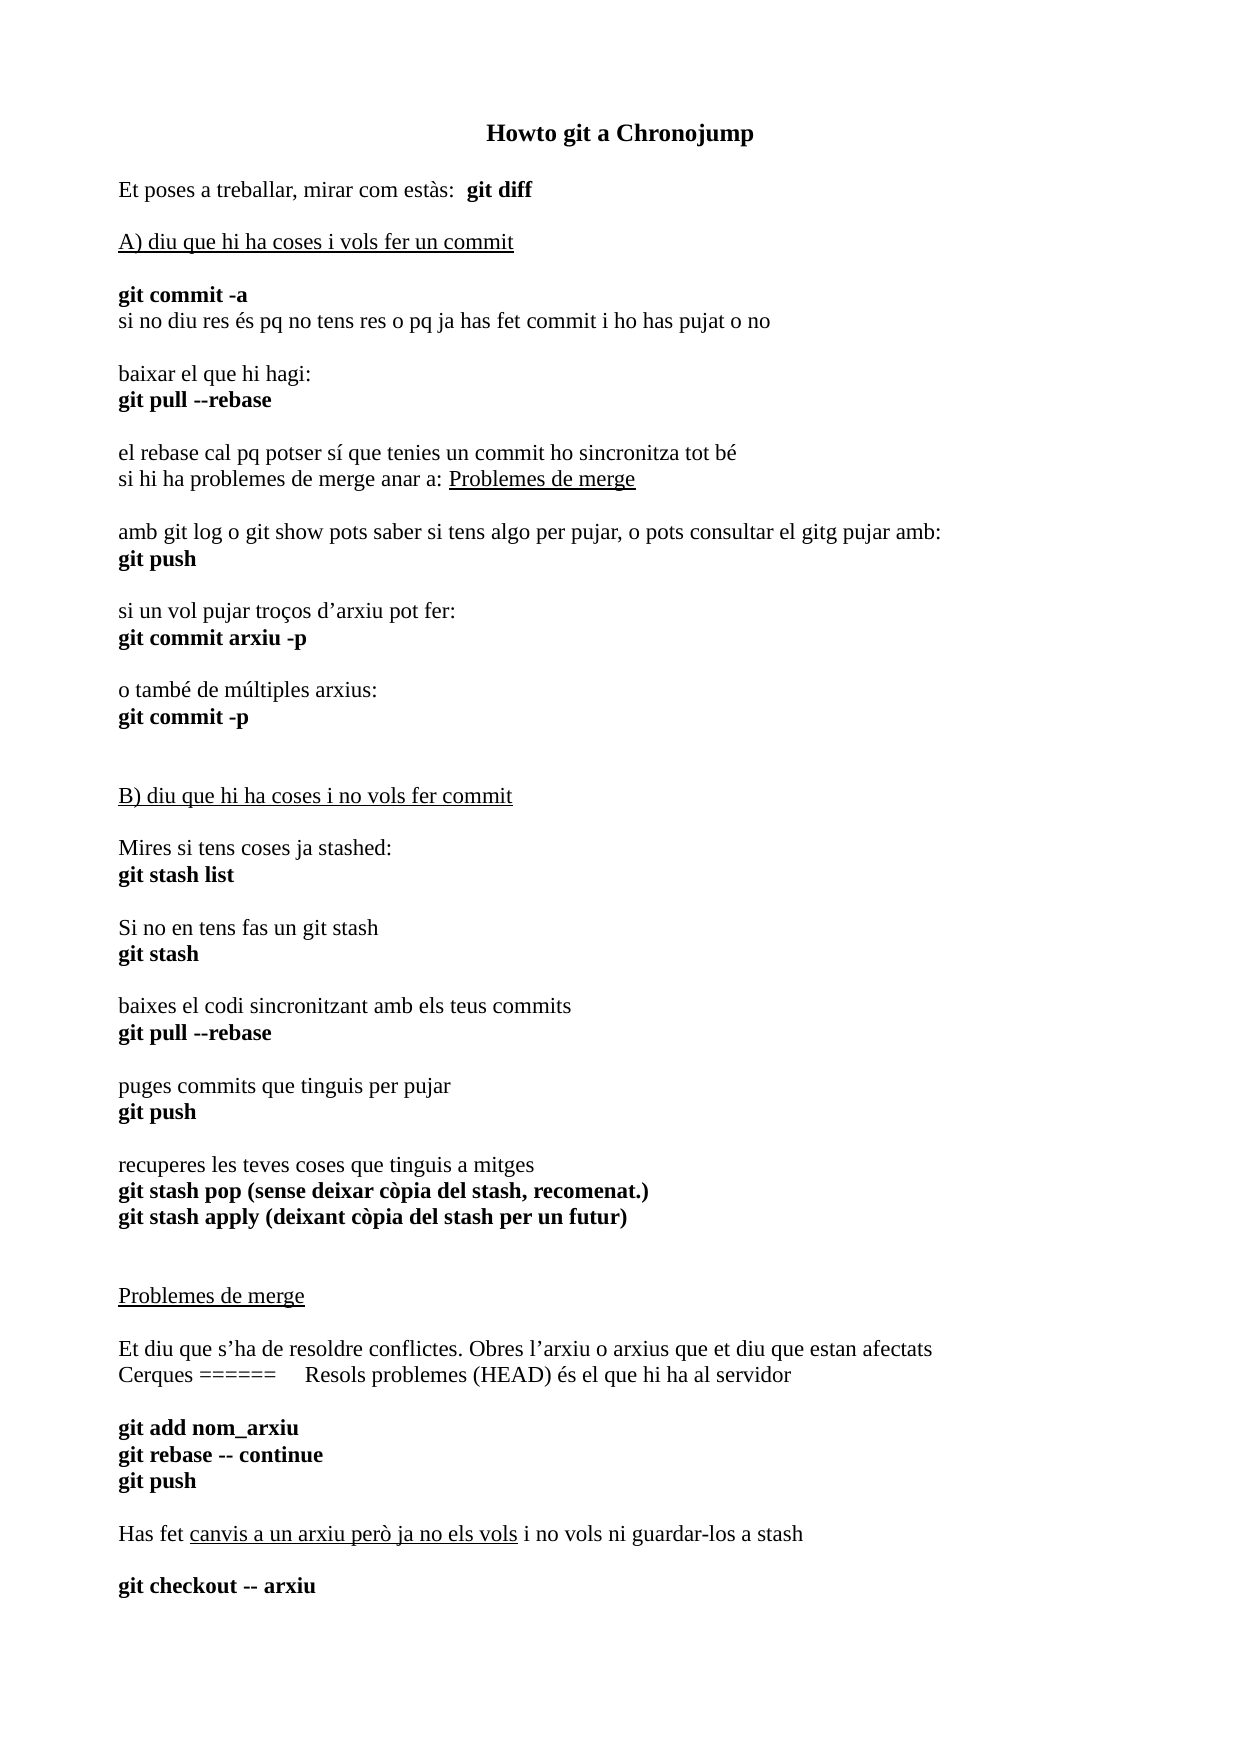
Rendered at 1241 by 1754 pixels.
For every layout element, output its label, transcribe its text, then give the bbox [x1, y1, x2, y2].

text si hi ha problemes de merge anar a: Problemes de merge [118, 466, 1122, 492]
text git stash [118, 940, 1122, 966]
text A) diu que hi ha coses i vols fer un commit [118, 228, 1122, 255]
text el rebase cal pq potser sí que tenies un commit ho sincronitza tot bé [118, 439, 1122, 466]
text git rebase -- continue [118, 1441, 1122, 1467]
text B) diu que hi ha coses i no vols fer commit [118, 782, 1122, 808]
text Mires si tens coses ja stashed: [118, 834, 1122, 861]
text amb git log o git show pots saber si tens algo per pujar, o pots consultar el gitg pujar amb: [118, 518, 1122, 544]
text si un vol pujar troços d’arxiu pot fer: [118, 597, 1122, 624]
text git stash pop (sense deixar còpia del stash, recomenat.) [118, 1177, 1122, 1203]
text Has fet canvis a un arxiu però ja no els vols i no vols ni guardar-los a stash [118, 1520, 1122, 1546]
text git add nom_arxiu [118, 1414, 1122, 1441]
text baixar el que hi hagi: [118, 360, 1122, 386]
text git push [118, 1098, 1122, 1124]
text git commit -a [118, 281, 1122, 307]
text o també de múltiples arxius: [118, 676, 1122, 703]
text git commit arxiu -p [118, 624, 1122, 650]
text recuperes les teves coses que tinguis a mitges [118, 1151, 1122, 1177]
text Howto git a Chronojump [118, 118, 1122, 147]
text Si no en tens fas un git stash [118, 913, 1122, 940]
text Cerques ====== Resols problemes (HEAD) és el que hi ha al servidor [118, 1362, 1122, 1388]
text Problemes de merge [118, 1282, 1122, 1309]
text git pull --rebase [118, 386, 1122, 413]
text git push [118, 1467, 1122, 1493]
text git push [118, 544, 1122, 571]
text puges commits que tinguis per pujar [118, 1072, 1122, 1098]
text git commit -p [118, 703, 1122, 729]
text git stash list [118, 861, 1122, 887]
text git pull --rebase [118, 1019, 1122, 1045]
text si no diu res és pq no tens res o pq ja has fet commit i ho has pujat o no [118, 307, 1122, 334]
text baixes el codi sincronitzant amb els teus commits [118, 993, 1122, 1019]
text Et poses a treballar, mirar com estàs: git diff [118, 176, 1122, 202]
text Et diu que s’ha de resoldre conflictes. Obres l’arxiu o arxius que et diu que estan afectats [118, 1335, 1122, 1362]
text git stash apply (deixant còpia del stash per un futur) [118, 1203, 1122, 1230]
text git checkout -- arxiu [118, 1572, 1122, 1599]
